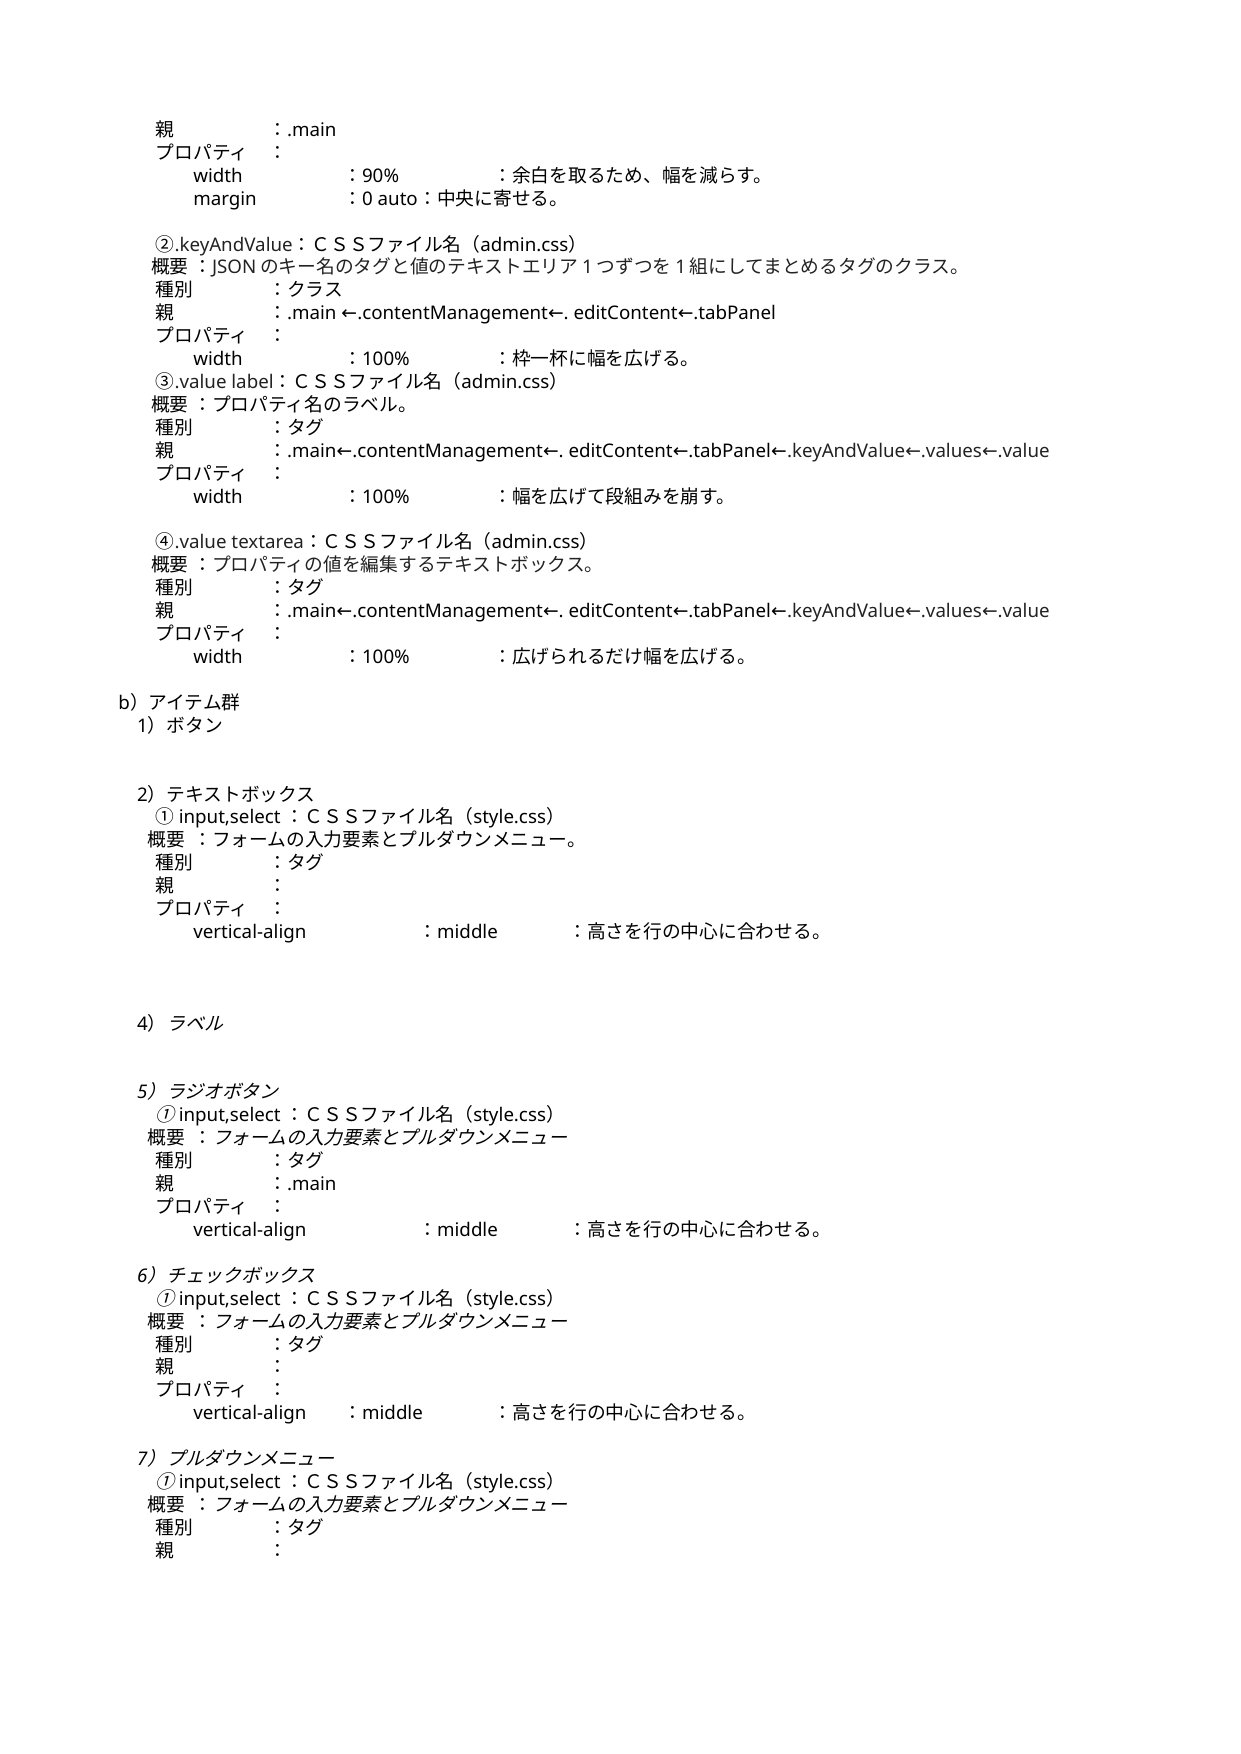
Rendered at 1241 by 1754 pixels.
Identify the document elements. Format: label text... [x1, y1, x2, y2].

text 親 ：.main←.contentManagement←. editContent←.tabPanel←.keyAndValue←.values←.value [118, 599, 1122, 622]
text プロパティ ： [118, 1378, 1122, 1401]
text 種別 ：タグ [118, 416, 1122, 439]
text プロパティ ： [118, 141, 1122, 164]
text vertical-align ：middle ：高さを行の中心に合わせる。 [118, 920, 1122, 943]
text ① input,select ：ＣＳＳファイル名（style.css） [118, 1287, 1122, 1310]
text 種別 ：タグ [118, 1516, 1122, 1539]
text ②.keyAndValue：ＣＳＳファイル名（admin.css） [118, 233, 1122, 256]
text 概要 ：フォームの入力要素とプルダウンメニュー [118, 1493, 1122, 1516]
text 親 ：.main [118, 118, 1122, 141]
text プロパティ ： [118, 324, 1122, 347]
text vertical-align ：middle ：高さを行の中心に合わせる。 [118, 1401, 1122, 1424]
text 種別 ：タグ [118, 851, 1122, 874]
text vertical-align ：middle ：高さを行の中心に合わせる。 [118, 1218, 1122, 1241]
text 6）チェックボックス [118, 1264, 1122, 1287]
text margin ：0 auto ：中央に寄せる。 [118, 187, 1122, 210]
text 5）ラジオボタン [118, 1081, 1122, 1103]
text 概要 ：プロパティ名のラベル。 [118, 393, 1122, 416]
text 2）テキストボックス [118, 783, 1122, 806]
text 概要 ：プロパティの値を編集するテキストボックス。 [118, 553, 1122, 576]
text b）アイテム群 [118, 691, 1122, 714]
text ① input,select ：ＣＳＳファイル名（style.css） [118, 806, 1122, 828]
text ④.value textarea：ＣＳＳファイル名（admin.css） [118, 531, 1122, 553]
text width ：100% ：枠一杯に幅を広げる。 [118, 347, 1122, 370]
text 親 ：.main←.contentManagement←. editContent←.tabPanel←.keyAndValue←.values←.value [118, 439, 1122, 462]
text プロパティ ： [118, 897, 1122, 920]
text 種別 ：クラス [118, 278, 1122, 301]
text 種別 ：タグ [118, 576, 1122, 599]
text 1）ボタン [118, 714, 1122, 737]
text 親 ： [118, 1356, 1122, 1378]
text 親 ：.main [118, 1172, 1122, 1195]
text 親 ： [118, 1539, 1122, 1562]
text 概要 ：フォームの入力要素とプルダウンメニュー [118, 1310, 1122, 1333]
text ③.value label：ＣＳＳファイル名（admin.css） [118, 370, 1122, 393]
text width ：100% ：幅を広げて段組みを崩す。 [118, 485, 1122, 508]
text 7）プルダウンメニュー [118, 1447, 1122, 1470]
text 概要 ：フォームの入力要素とプルダウンメニュー [118, 1126, 1122, 1149]
text プロパティ ： [118, 462, 1122, 485]
text ① input,select ：ＣＳＳファイル名（style.css） [118, 1103, 1122, 1126]
text 親 ： [118, 874, 1122, 897]
text ① input,select ：ＣＳＳファイル名（style.css） [118, 1470, 1122, 1493]
text 種別 ：タグ [118, 1333, 1122, 1356]
text width ：100% ：広げられるだけ幅を広げる。 [118, 645, 1122, 668]
text 親 ：.main ←.contentManagement←. editContent←.tabPanel [118, 301, 1122, 324]
text 種別 ：タグ [118, 1149, 1122, 1172]
text プロパティ ： [118, 622, 1122, 645]
text 概要 ：フォームの入力要素とプルダウンメニュー。 [118, 828, 1122, 851]
text 概要 ：JSONのキー名のタグと値のテキストエリア1つずつを1組にしてまとめるタグのクラス。 [118, 256, 1122, 278]
text width ：90% ：余白を取るため、幅を減らす。 [118, 164, 1122, 187]
text 4）ラベル [118, 1012, 1122, 1035]
text プロパティ ： [118, 1195, 1122, 1218]
